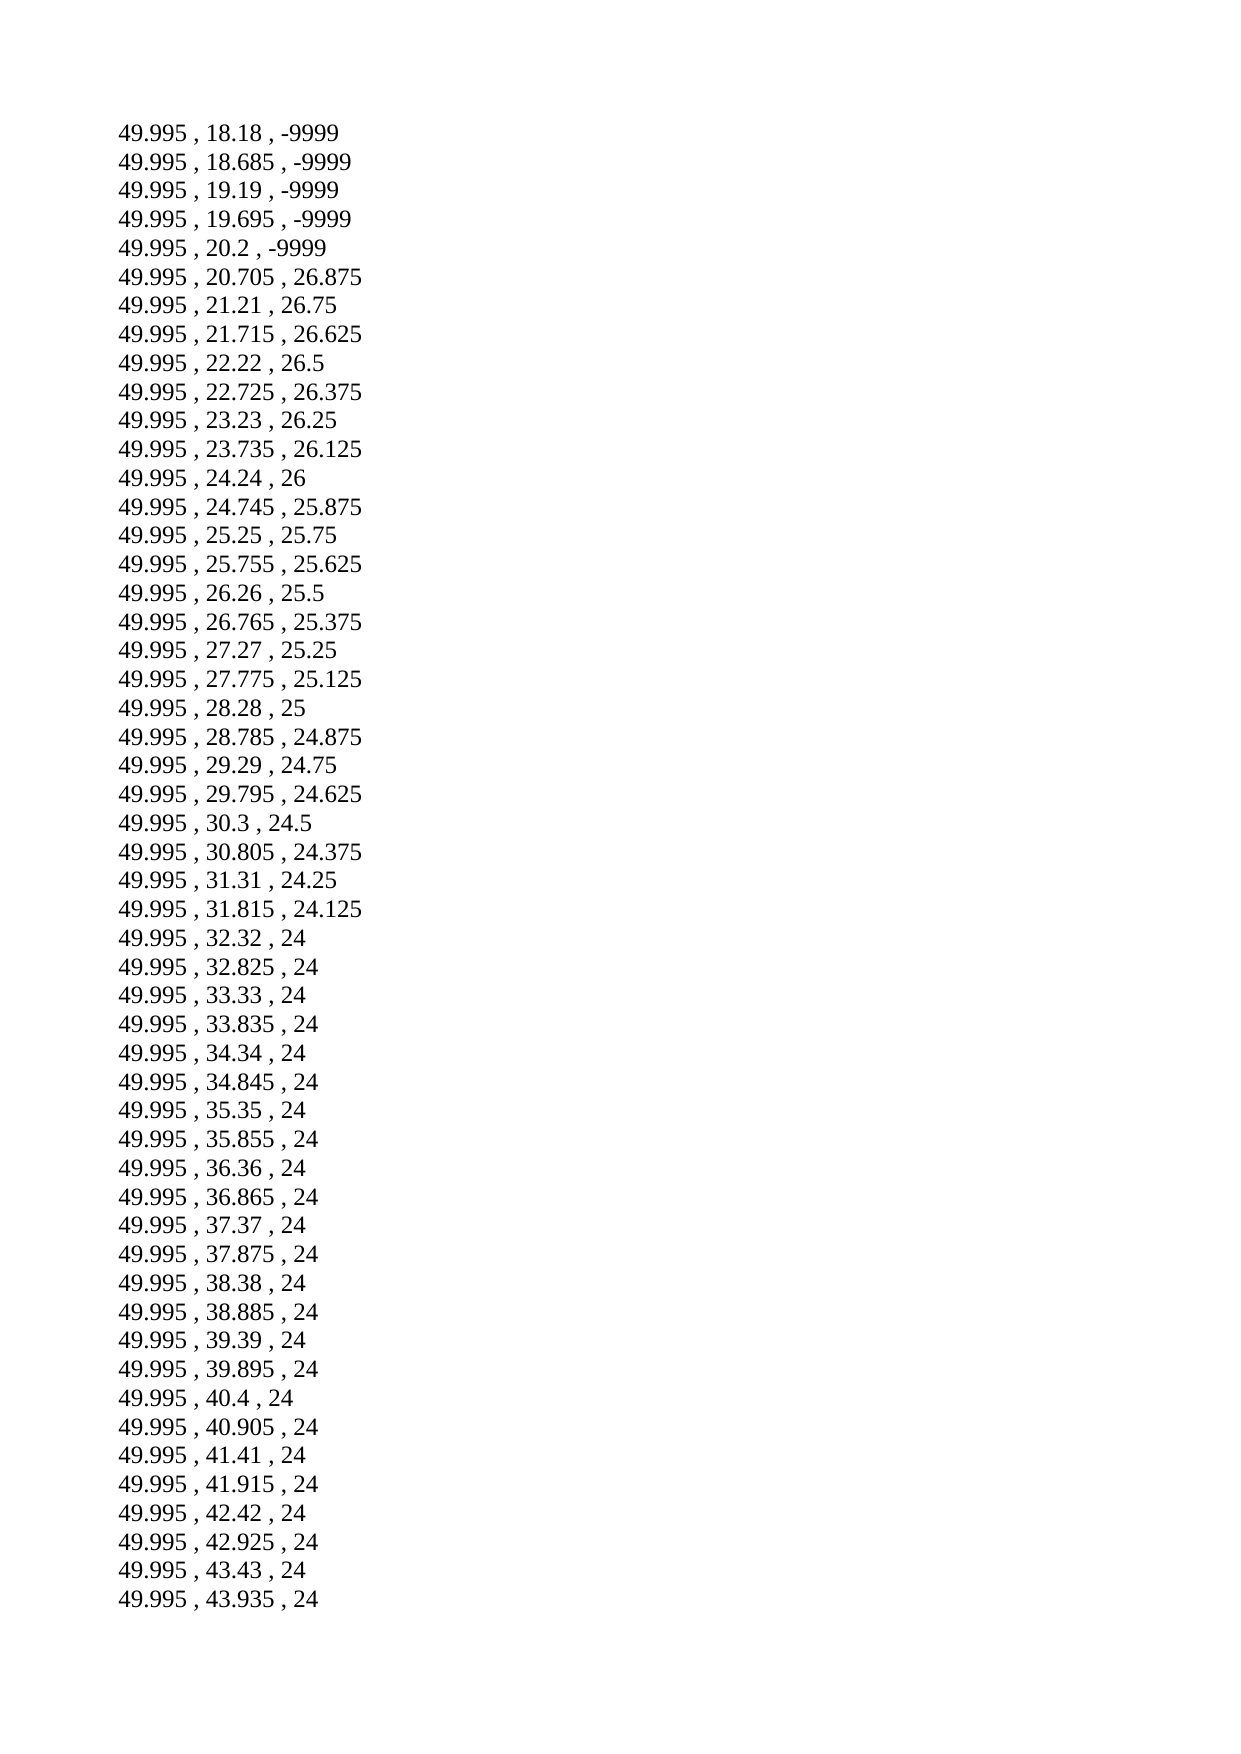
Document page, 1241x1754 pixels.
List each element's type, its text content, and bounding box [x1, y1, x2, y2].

text 49.995 , 36.865 , 24 [118, 1182, 1122, 1211]
text 49.995 , 34.34 , 24 [118, 1038, 1122, 1067]
text 49.995 , 39.895 , 24 [118, 1354, 1122, 1383]
text 49.995 , 37.37 , 24 [118, 1211, 1122, 1239]
text 49.995 , 24.745 , 25.875 [118, 492, 1122, 521]
text 49.995 , 18.685 , -9999 [118, 147, 1122, 176]
text 49.995 , 20.2 , -9999 [118, 233, 1122, 262]
text 49.995 , 22.22 , 26.5 [118, 348, 1122, 377]
text 49.995 , 38.38 , 24 [118, 1268, 1122, 1297]
text 49.995 , 39.39 , 24 [118, 1326, 1122, 1354]
text 49.995 , 22.725 , 26.375 [118, 377, 1122, 406]
text 49.995 , 24.24 , 26 [118, 463, 1122, 492]
text 49.995 , 30.3 , 24.5 [118, 808, 1122, 837]
text 49.995 , 42.42 , 24 [118, 1498, 1122, 1527]
text 49.995 , 18.18 , -9999 [118, 118, 1122, 147]
text 49.995 , 26.26 , 25.5 [118, 578, 1122, 607]
text 49.995 , 26.765 , 25.375 [118, 607, 1122, 636]
text 49.995 , 25.755 , 25.625 [118, 549, 1122, 578]
text 49.995 , 21.715 , 26.625 [118, 319, 1122, 348]
text 49.995 , 29.795 , 24.625 [118, 779, 1122, 808]
text 49.995 , 32.32 , 24 [118, 923, 1122, 952]
text 49.995 , 41.915 , 24 [118, 1469, 1122, 1498]
text 49.995 , 43.43 , 24 [118, 1556, 1122, 1584]
text 49.995 , 40.905 , 24 [118, 1412, 1122, 1441]
text 49.995 , 40.4 , 24 [118, 1383, 1122, 1412]
text 49.995 , 20.705 , 26.875 [118, 262, 1122, 291]
text 49.995 , 36.36 , 24 [118, 1153, 1122, 1182]
text 49.995 , 34.845 , 24 [118, 1067, 1122, 1096]
text 49.995 , 23.23 , 26.25 [118, 406, 1122, 434]
text 49.995 , 38.885 , 24 [118, 1297, 1122, 1326]
text 49.995 , 42.925 , 24 [118, 1527, 1122, 1556]
text 49.995 , 27.27 , 25.25 [118, 636, 1122, 664]
text 49.995 , 28.28 , 25 [118, 693, 1122, 722]
text 49.995 , 41.41 , 24 [118, 1441, 1122, 1469]
text 49.995 , 25.25 , 25.75 [118, 521, 1122, 549]
text 49.995 , 27.775 , 25.125 [118, 664, 1122, 693]
text 49.995 , 37.875 , 24 [118, 1239, 1122, 1268]
text 49.995 , 32.825 , 24 [118, 952, 1122, 981]
text 49.995 , 23.735 , 26.125 [118, 434, 1122, 463]
text 49.995 , 19.695 , -9999 [118, 204, 1122, 233]
text 49.995 , 43.935 , 24 [118, 1584, 1122, 1613]
text 49.995 , 35.855 , 24 [118, 1124, 1122, 1153]
text 49.995 , 31.31 , 24.25 [118, 866, 1122, 894]
text 49.995 , 31.815 , 24.125 [118, 894, 1122, 923]
text 49.995 , 21.21 , 26.75 [118, 291, 1122, 319]
text 49.995 , 29.29 , 24.75 [118, 751, 1122, 779]
text 49.995 , 30.805 , 24.375 [118, 837, 1122, 866]
text 49.995 , 28.785 , 24.875 [118, 722, 1122, 751]
text 49.995 , 33.835 , 24 [118, 1009, 1122, 1038]
text 49.995 , 35.35 , 24 [118, 1096, 1122, 1124]
text 49.995 , 19.19 , -9999 [118, 176, 1122, 204]
text 49.995 , 33.33 , 24 [118, 981, 1122, 1009]
